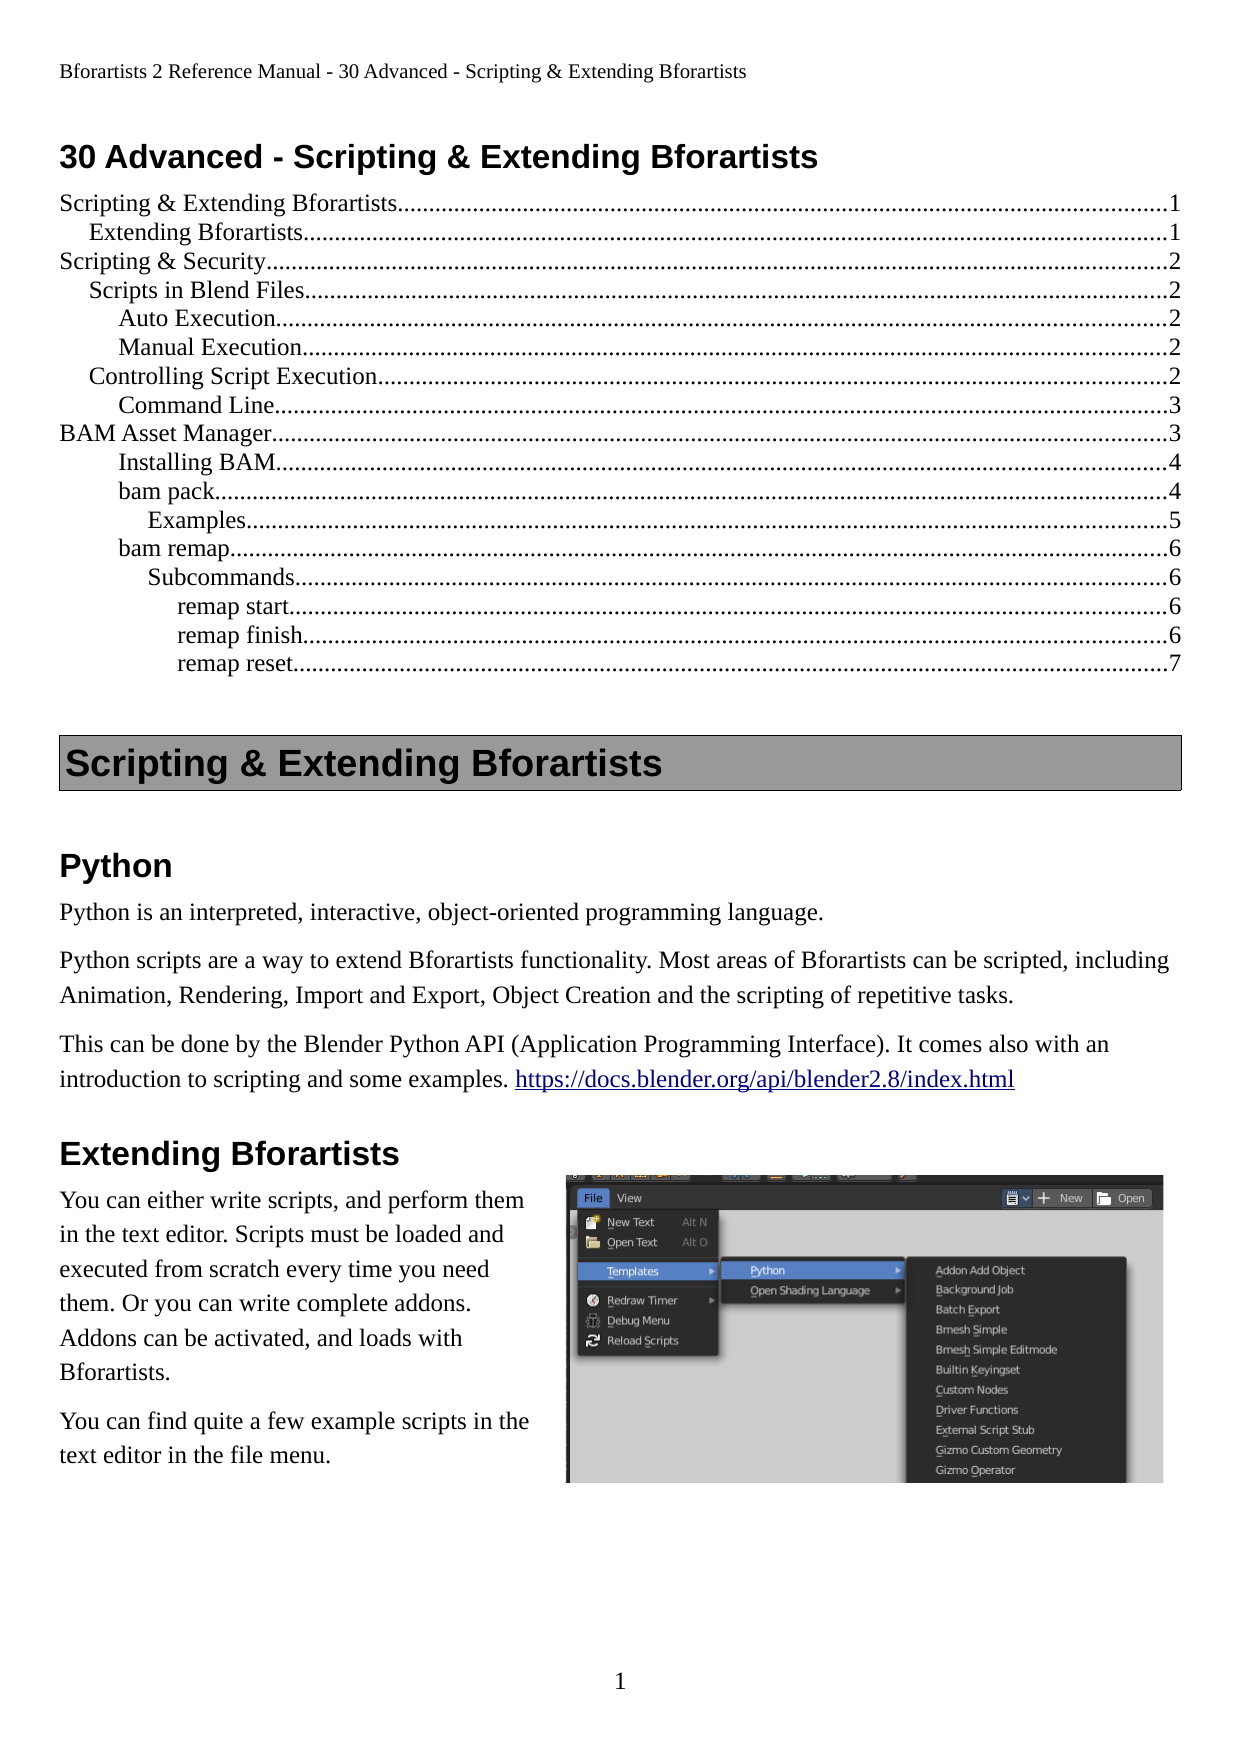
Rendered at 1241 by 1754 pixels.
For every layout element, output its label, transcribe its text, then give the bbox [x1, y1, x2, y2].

text Command Line 3 [118, 390, 1181, 418]
text You can either write scripts, and perform them in the text editor. Scripts must be loaded and executed from scratch every time you need them. Or you can write complete addons. Addons can be activated, and loads with Bforartists. [59, 1185, 565, 1386]
subtitle Python [59, 845, 1181, 884]
text Subcommands 6 [147, 562, 1181, 591]
text bam remap 6 [118, 533, 1181, 562]
text Controlling Script Execution 2 [88, 361, 1181, 390]
text remap start 6 [177, 591, 1181, 620]
text Scripting & Security 2 [59, 246, 1181, 275]
text This can be done by the Blender Python API (Application Programming Interface). It comes also with an introduction to scripting and some examples. https://docs.blender.org/api/blender2.8/index.html [59, 1029, 1181, 1092]
text Manual Execution 2 [118, 332, 1181, 361]
text Scripting & Extending Bforartists 1 [59, 188, 1181, 217]
text BAM Asset Manager 3 [59, 418, 1181, 447]
text Examples 5 [147, 505, 1181, 533]
subtitle 30 Advanced - Scripting & Extending Bforartists [59, 138, 1181, 176]
text bam pack 4 [118, 476, 1181, 505]
text remap finish 6 [177, 620, 1181, 648]
text Python scripts are a way to extend Bforartists functionality. Most areas of Bforartists can be scripted, including Animation, Rendering, Import and Export, Object Creation and the scripting of repetitive tasks. [59, 946, 1181, 1009]
subtitle Extending Bforartists [59, 1133, 1181, 1172]
text Extending Bforartists 1 [88, 217, 1181, 246]
text Scripts in Blend Files 2 [88, 275, 1181, 303]
text Installing BAM 4 [118, 447, 1181, 476]
table_header Scripting & Extending Bforartists [60, 736, 1181, 790]
text You can find quite a few example scripts in the text editor in the file menu. [59, 1406, 565, 1469]
text Python is an interpreted, interactive, object-oriented programming language. [59, 897, 1181, 925]
picture [565, 1175, 1164, 1483]
text remap reset 7 [177, 648, 1181, 677]
text Auto Execution 2 [118, 303, 1181, 332]
